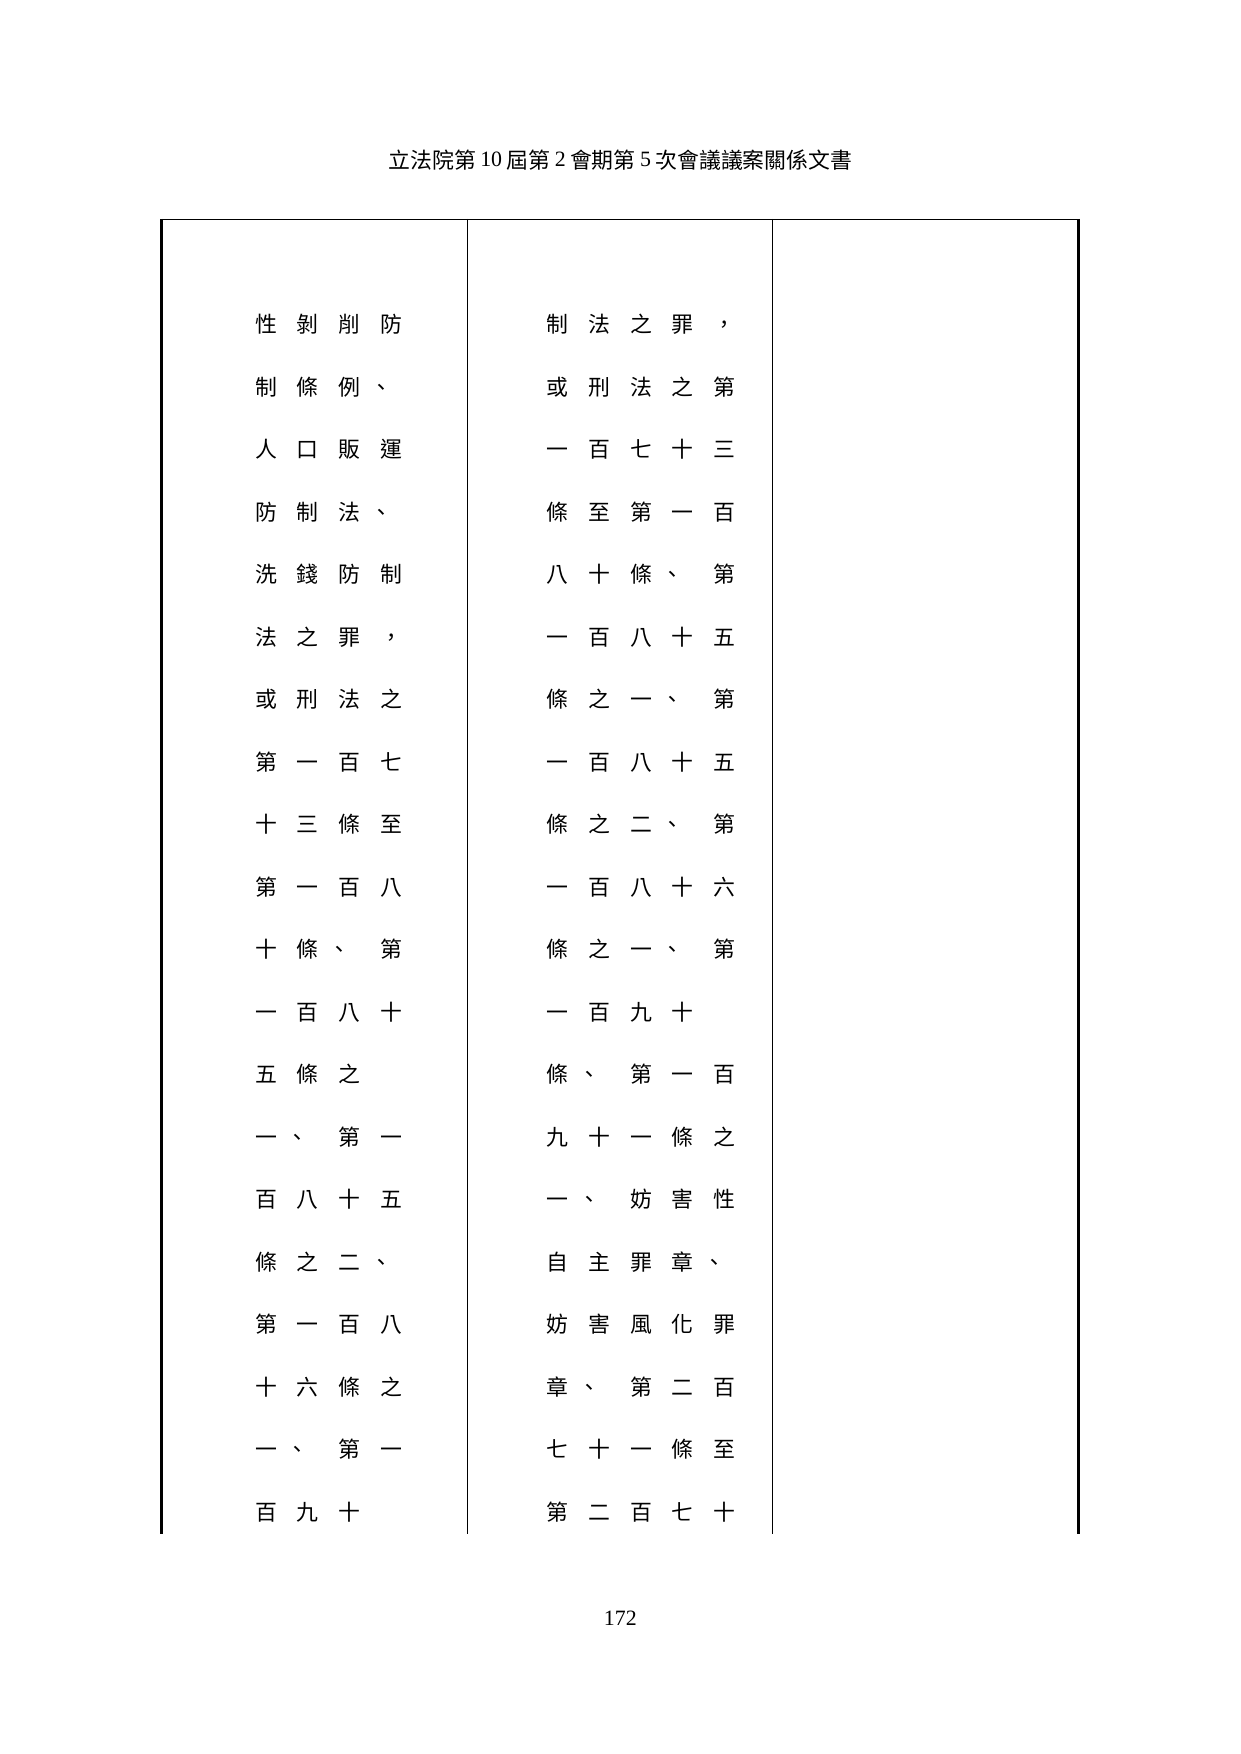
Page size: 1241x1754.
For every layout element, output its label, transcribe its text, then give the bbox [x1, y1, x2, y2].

table_cell 制法之罪，或刑法之第一百七十三條至第一百八十條、第一百八十五條之一、第一百八十五條之二、第一百八十六條之一、第一百九十條、第一百九十一條之一、妨害性自主罪章、妨害風化罪章、第二百七十一條至第二百七十 [468, 220, 772, 1534]
table_cell 性剝削防制條例、人口販運防制法、洗錢防制法之罪，或刑法之第一百七十三條至第一百八十條、第一百八十五條之一、第一百八十五條之二、第一百八十六條之一、第一百九十 [163, 220, 467, 1534]
table_cell [773, 220, 1077, 1534]
